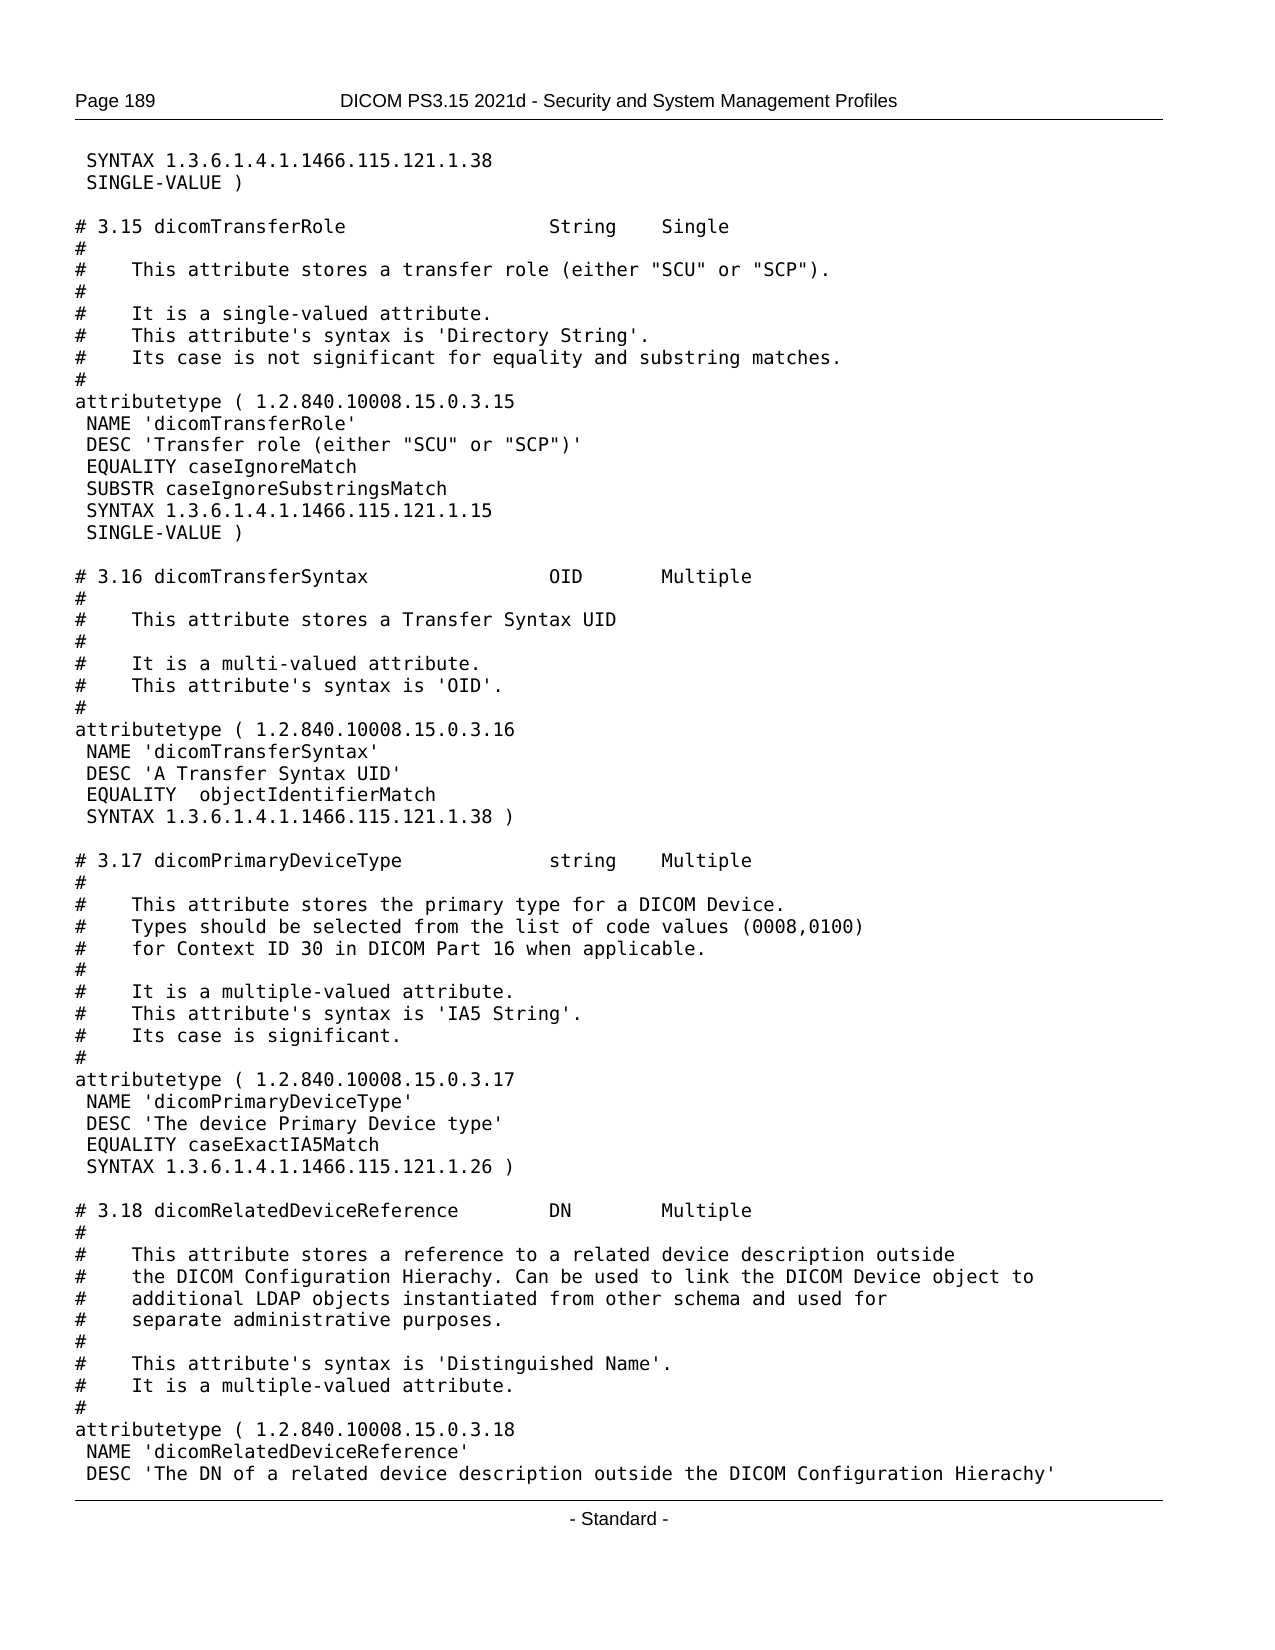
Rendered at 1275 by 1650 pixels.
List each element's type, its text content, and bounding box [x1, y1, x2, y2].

text SYNTAX 1.3.6.1.4.1.1466.115.121.1.38 SINGLE-VALUE ) # 3.15 dicomTransferRole String Single # # This attribute stores a transfer role (either "SCU" or "SCP"). # # It is a single-valued attribute. # This attribute's syntax is 'Directory String'. # Its case is not significant for equality and substring matches. # attributetype ( 1.2.840.10008.15.0.3.15 NAME 'dicomTransferRole' DESC 'Transfer role (either "SCU" or "SCP")' EQUALITY caseIgnoreMatch SUBSTR caseIgnoreSubstringsMatch SYNTAX 1.3.6.1.4.1.1466.115.121.1.15 SINGLE-VALUE ) # 3.16 dicomTransferSyntax OID Multiple # # This attribute stores a Transfer Syntax UID # # It is a multi-valued attribute. # This attribute's syntax is 'OID'. # attributetype ( 1.2.840.10008.15.0.3.16 NAME 'dicomTransferSyntax' DESC 'A Transfer Syntax UID' EQUALITY objectIdentifierMatch SYNTAX 1.3.6.1.4.1.1466.115.121.1.38 ) # 3.17 dicomPrimaryDeviceType string Multiple # # This attribute stores the primary type for a DICOM Device. # Types should be selected from the list of code values (0008,0100) # for Context ID 30 in DICOM Part 16 when applicable. # # It is a multiple-valued attribute. # This attribute's syntax is 'IA5 String'. # Its case is significant. # attributetype ( 1.2.840.10008.15.0.3.17 NAME 'dicomPrimaryDeviceType' DESC 'The device Primary Device type' EQUALITY caseExactIA5Match SYNTAX 1.3.6.1.4.1.1466.115.121.1.26 ) # 3.18 dicomRelatedDeviceReference DN Multiple # # This attribute stores a reference to a related device description outside # the DICOM Configuration Hierachy. Can be used to link the DICOM Device object to # additional LDAP objects instantiated from other schema and used for # separate administrative purposes. # # This attribute's syntax is 'Distinguished Name'. # It is a multiple-valued attribute. # attributetype ( 1.2.840.10008.15.0.3.18 NAME 'dicomRelatedDeviceReference' DESC 'The DN of a related device description outside the DICOM Configuration Hierachy' [75, 150, 1162, 1484]
